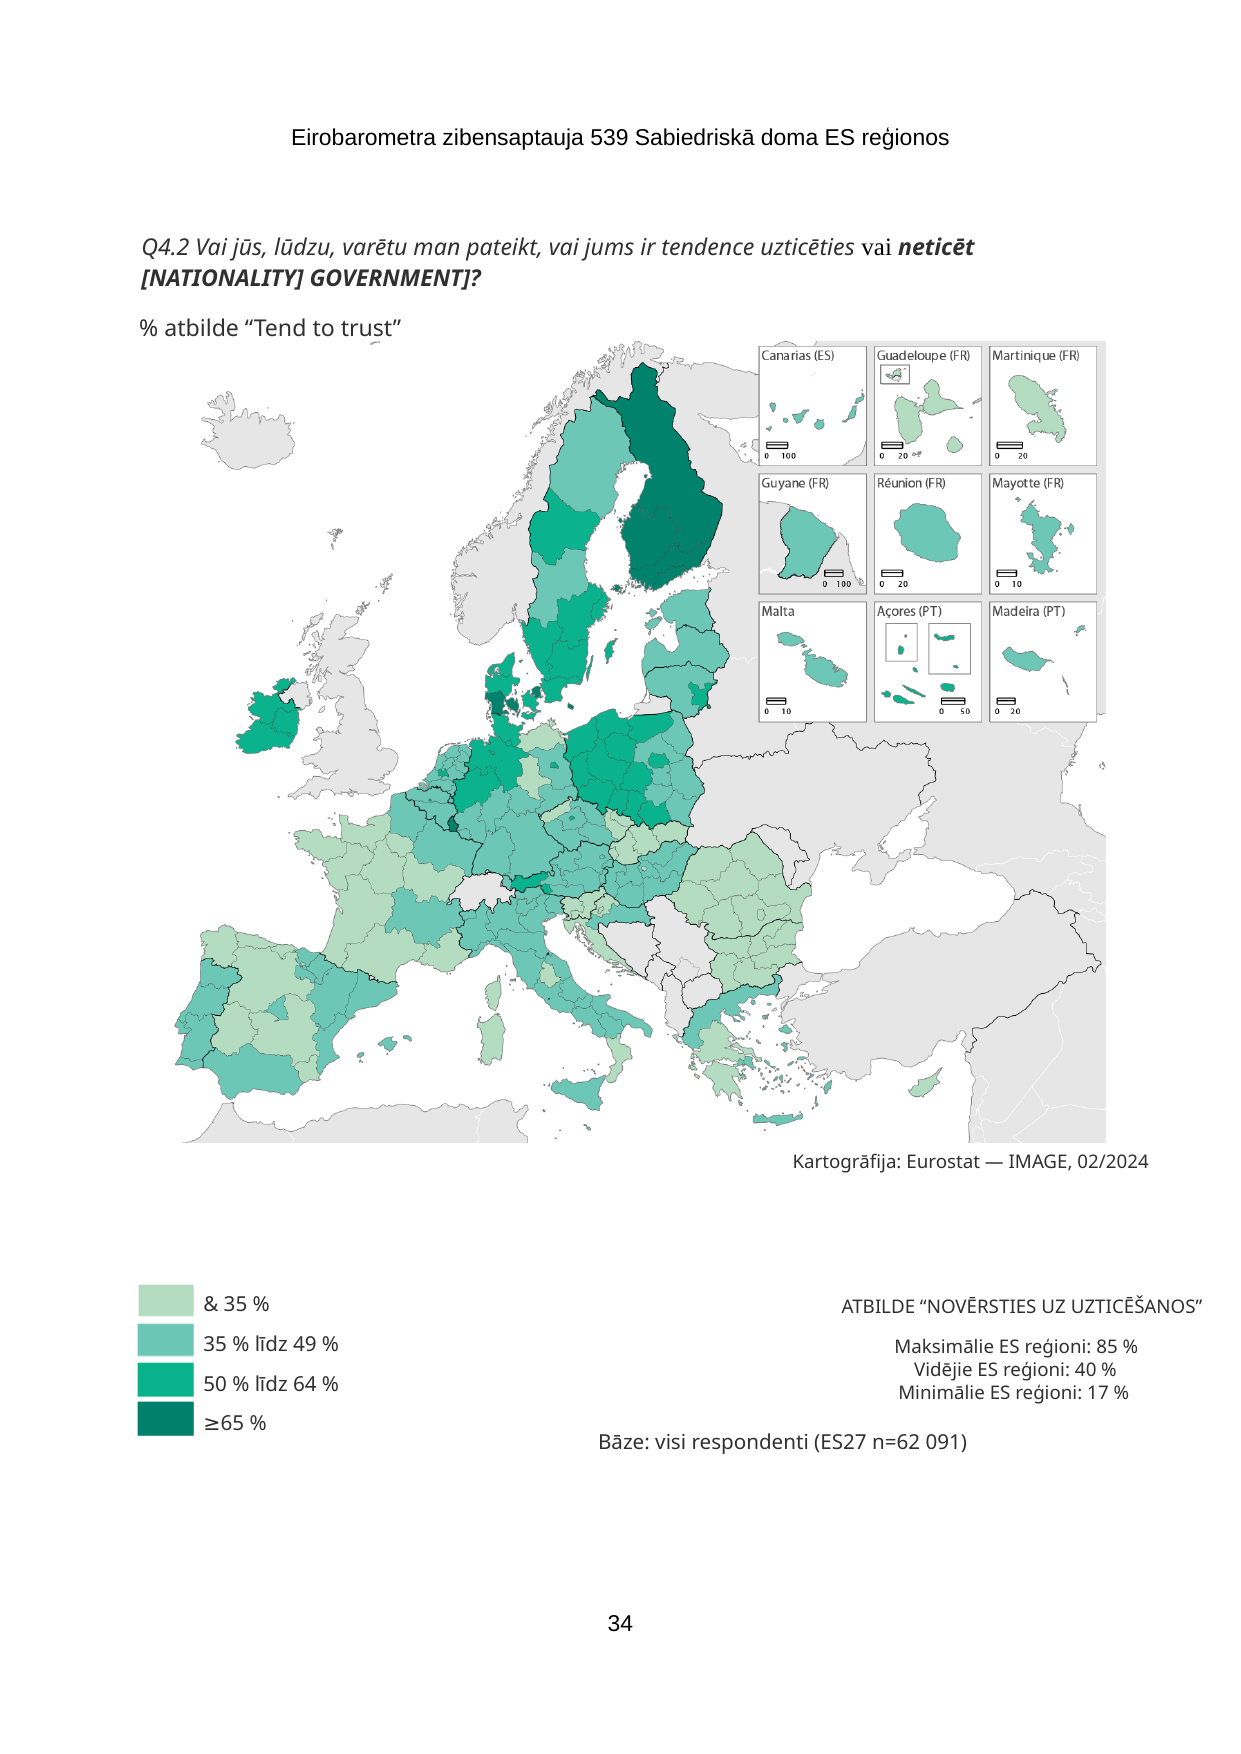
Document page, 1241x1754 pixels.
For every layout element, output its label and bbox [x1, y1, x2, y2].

picture [138, 1402, 193, 1435]
picture [138, 1363, 193, 1396]
picture [138, 1324, 193, 1357]
picture [139, 1285, 193, 1317]
picture [117, 341, 1106, 1143]
